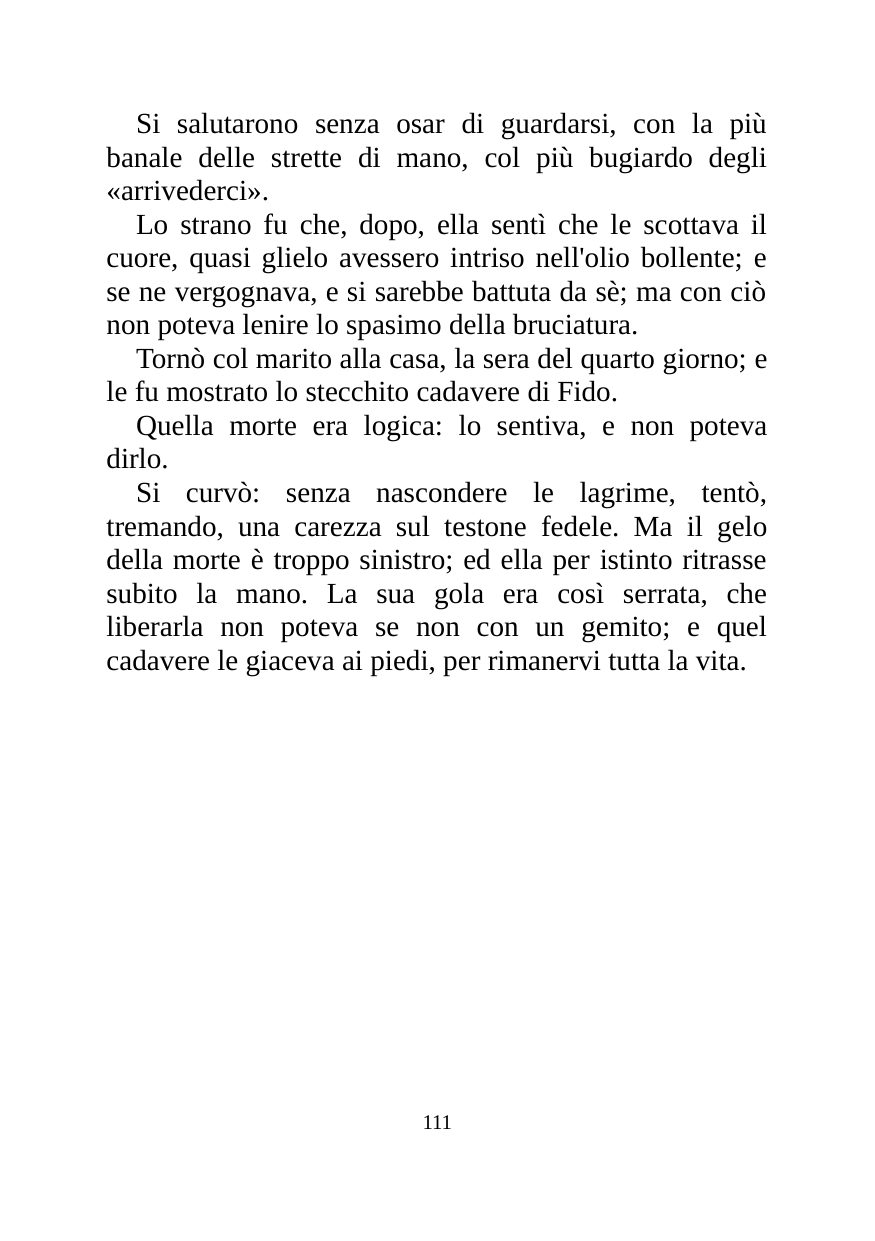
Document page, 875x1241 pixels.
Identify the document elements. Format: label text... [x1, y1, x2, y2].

text Quella morte era logica: lo sentiva, e non poteva dirlo. [106, 408, 768, 475]
text Si curvò: senza nascondere le lagrime, tentò, tremando, una carezza sul testone fedele. Ma il gelo della morte è troppo sinistro; ed ella per istinto ritrasse subito la mano. La sua gola era così serrata, che liberarla non poteva se non con un gemito; e quel cadavere le giaceva ai piedi, per rimanervi tutta la vita. [106, 475, 768, 676]
text Tornò col marito alla casa, la sera del quarto giorno; e le fu mostrato lo stecchito cadavere di Fido. [106, 341, 768, 408]
text Lo strano fu che, dopo, ella sentì che le scottava il cuore, quasi glielo avessero intriso nell'olio bollente; e se ne vergognava, e si sarebbe battuta da sè; ma con ciò non poteva lenire lo spasimo della bruciatura. [106, 207, 768, 341]
text Si salutarono senza osar di guardarsi, con la più banale delle strette di mano, col più bugiardo degli «arrivederci». [106, 106, 768, 207]
